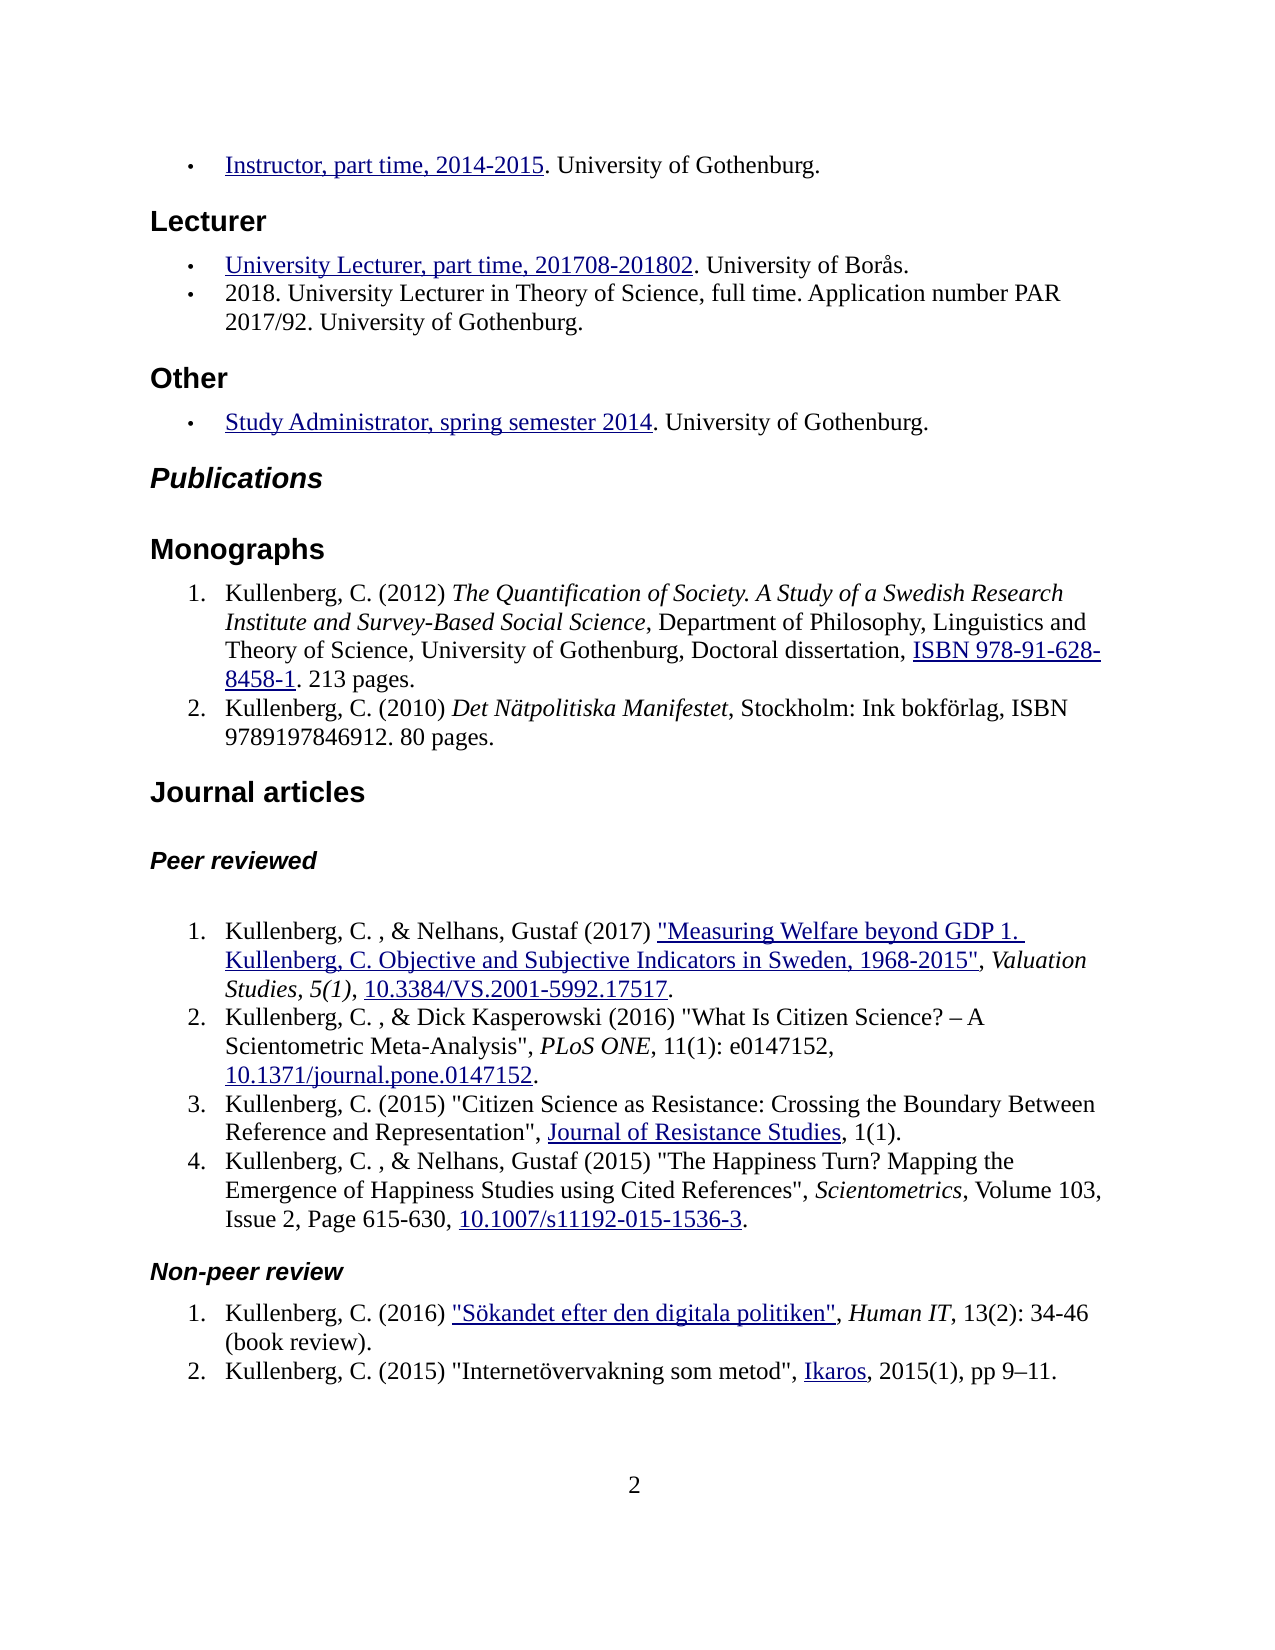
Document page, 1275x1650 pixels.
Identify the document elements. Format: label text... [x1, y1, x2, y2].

list Kullenberg, C. (2015) "Citizen Science as Resistance: Crossing the Boundary Between Reference and Representation", Journal of Resistance Studies, 1(1). [187, 1089, 1125, 1146]
subtitle Publications [150, 461, 1125, 494]
list Kullenberg, C. (2012) The Quantification of Society. A Study of a Swedish Research Institute and Survey-Based Social Science, Department of Philosophy, Linguistics and Theory of Science, University of Gothenburg, Doctoral dissertation, ISBN 978-91-628-8458-1. 213 pages. [187, 578, 1125, 693]
subtitle Lecturer [150, 204, 1125, 237]
subtitle Other [150, 361, 1125, 394]
subtitle Peer reviewed [150, 846, 1125, 875]
list 2018. University Lecturer in Theory of Science, full time. Application number PAR 2017/92. University of Gothenburg. [187, 278, 1125, 336]
list Study Administrator, spring semester 2014. University of Gothenburg. [187, 407, 1125, 436]
subtitle Journal articles [150, 775, 1125, 809]
list Kullenberg, C. , & Dick Kasperowski (2016) "What Is Citizen Science? – A Scientometric Meta-Analysis", PLoS ONE, 11(1): e0147152, 10.1371/journal.pone.0147152. [187, 1002, 1125, 1089]
list Instructor, part time, 2014-2015. University of Gothenburg. [187, 150, 1125, 179]
list University Lecturer, part time, 201708-201802. University of Borås. [187, 250, 1125, 278]
list Kullenberg, C. , & Nelhans, Gustaf (2017) "Measuring Welfare beyond GDP 1. Kullenberg, C. Objective and Subjective Indicators in Sweden, 1968-2015", Valuation Studies, 5(1), 10.3384/VS.2001-5992.17517. [187, 916, 1125, 1002]
subtitle Non-peer review [150, 1257, 1125, 1286]
list Kullenberg, C. , & Nelhans, Gustaf (2015) "The Happiness Turn? Mapping the Emergence of Happiness Studies using Cited References", Scientometrics, Volume 103, Issue 2, Page 615-630, 10.1007/s11192-015-1536-3. [187, 1146, 1125, 1232]
list Kullenberg, C. (2015) "Internetövervakning som metod", Ikaros, 2015(1), pp 9–11. [187, 1356, 1125, 1385]
list Kullenberg, C. (2010) Det Nätpolitiska Manifestet, Stockholm: Ink bokförlag, ISBN 9789197846912. 80 pages. [187, 693, 1125, 750]
subtitle Monographs [150, 532, 1125, 565]
list Kullenberg, C. (2016) "Sökandet efter den digitala politiken", Human IT, 13(2): 34-46 (book review). [187, 1298, 1125, 1356]
